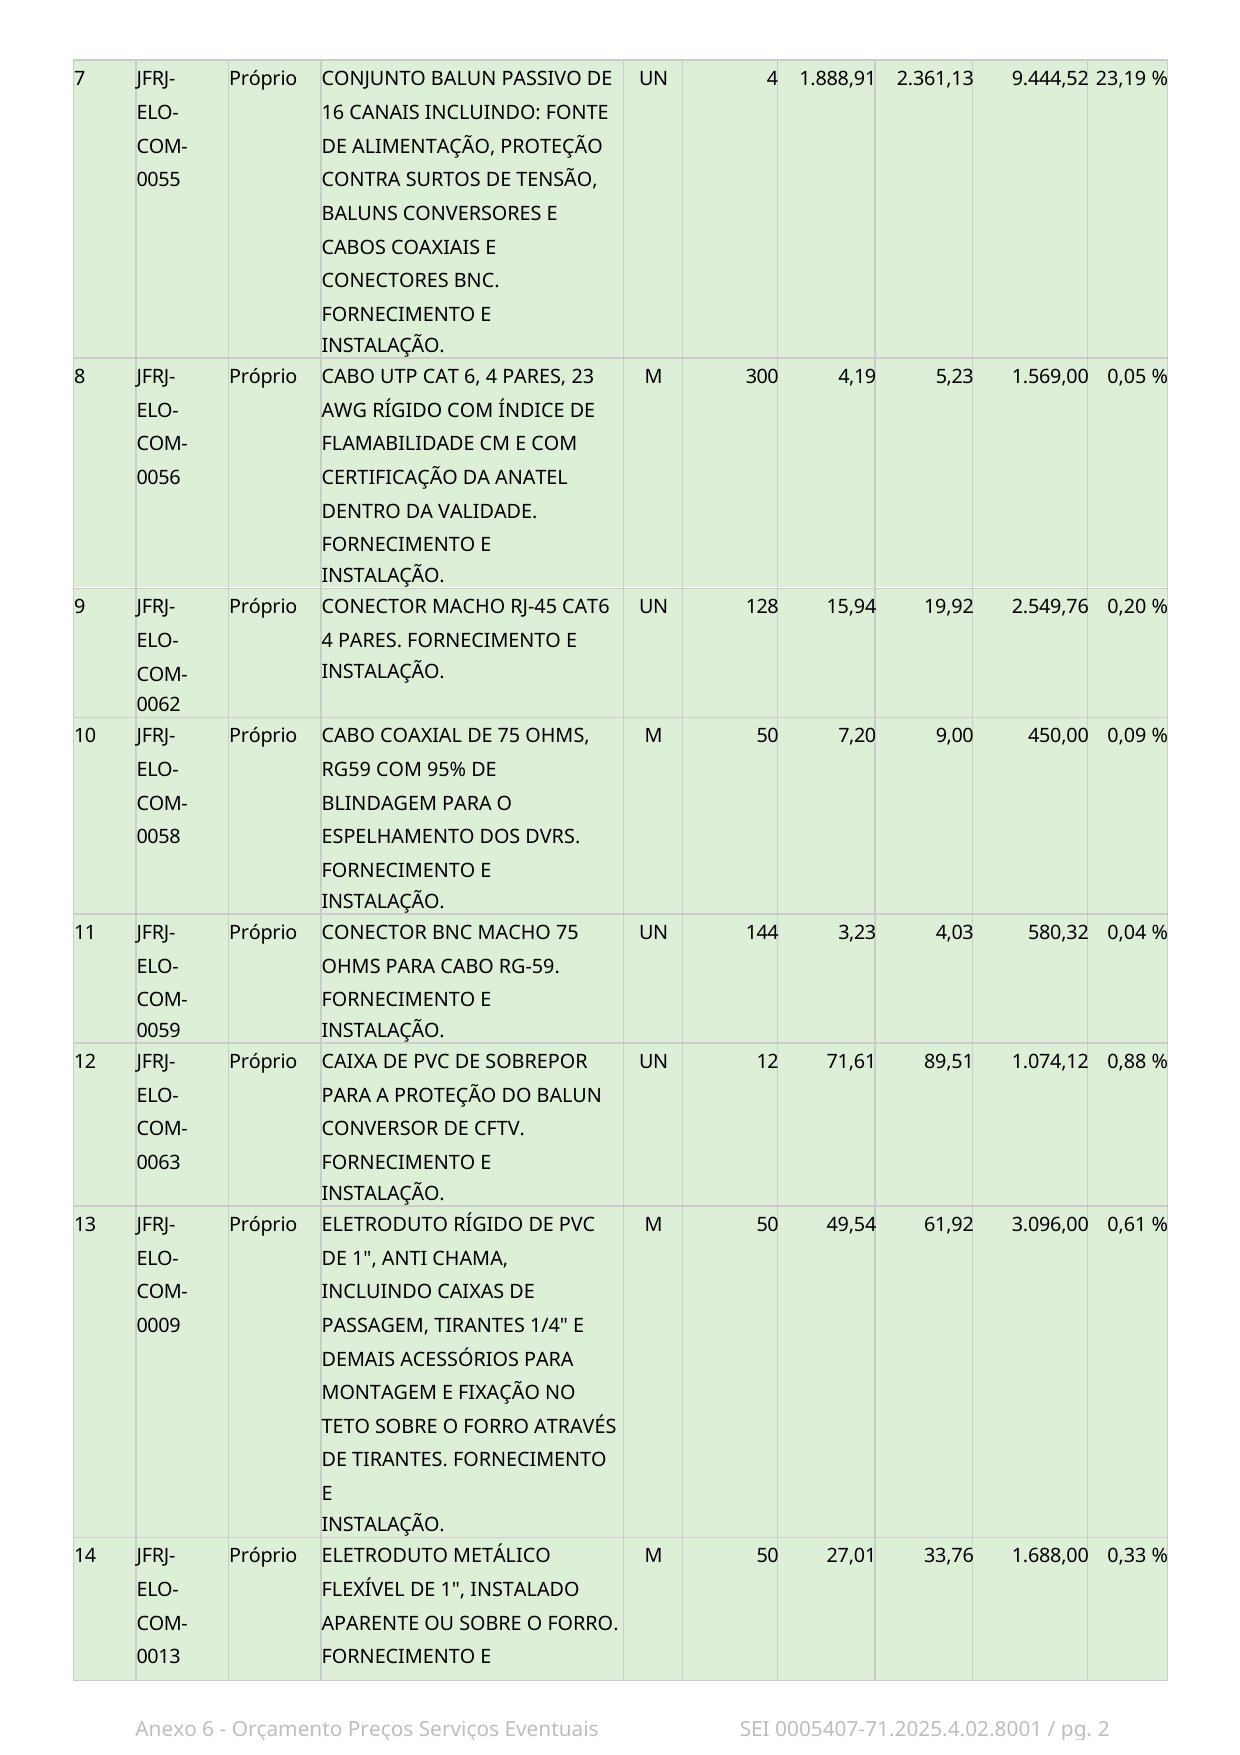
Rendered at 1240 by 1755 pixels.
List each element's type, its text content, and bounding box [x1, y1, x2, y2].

table_cell M [624, 359, 682, 587]
table_cell 0,05 % [1088, 359, 1167, 587]
table_cell CONECTOR MACHO RJ-45 CAT6 4 PARES. FORNECIMENTO E INSTALAÇÃO. [322, 589, 623, 716]
table_header 4 [683, 61, 777, 357]
table_cell 1.688,00 [973, 1538, 1087, 1680]
table_cell 8 [74, 359, 135, 587]
table_cell 71,61 [778, 1044, 874, 1205]
table_header 7 [74, 61, 135, 357]
table_cell UN [624, 915, 682, 1042]
table_header CONJUNTO BALUN PASSIVO DE 16 CANAIS INCLUINDO: FONTE DE ALIMENTAÇÃO, PROTEÇÃO CONTRA SURTOS DE TENSÃO, BALUNS CONVERSORES E CABOS COAXIAIS E CONECTORES BNC. FORNECIMENTO E INSTALAÇÃO. [322, 61, 623, 357]
table_cell 0,20 % [1088, 589, 1167, 716]
table_cell 1.074,12 [973, 1044, 1087, 1205]
table_cell JFRJ- ELO- COM- 0013 [137, 1538, 228, 1680]
table_cell 14 [74, 1538, 135, 1680]
table_cell 0,33 % [1088, 1538, 1167, 1680]
table_cell ELETRODUTO RÍGIDO DE PVC DE 1", ANTI CHAMA, INCLUINDO CAIXAS DE PASSAGEM, TIRANTES 1/4" E DEMAIS ACESSÓRIOS PARA MONTAGEM E FIXAÇÃO NO TETO SOBRE O FORRO ATRAVÉS DE TIRANTES. FORNECIMENTO E INSTALAÇÃO. [322, 1207, 623, 1536]
table_cell Próprio [229, 1044, 320, 1205]
table_cell Próprio [229, 1207, 320, 1536]
table_cell M [624, 718, 682, 913]
table_cell JFRJ- ELO- COM- 0058 [137, 718, 228, 913]
table_header 1.888,91 [778, 61, 874, 357]
table_cell 11 [74, 915, 135, 1042]
table_cell JFRJ- ELO- COM- 0009 [137, 1207, 228, 1536]
table_cell 89,51 [876, 1044, 972, 1205]
table_cell 128 [683, 589, 777, 716]
table_cell 0,61 % [1088, 1207, 1167, 1536]
table_cell 1.569,00 [973, 359, 1087, 587]
table_cell JFRJ- ELO- COM- 0056 [137, 359, 228, 587]
table_cell 2.549,76 [973, 589, 1087, 716]
table_cell Próprio [229, 589, 320, 716]
table_cell 4,03 [876, 915, 972, 1042]
table_cell 9 [74, 589, 135, 716]
table_cell 15,94 [778, 589, 874, 716]
table_cell 5,23 [876, 359, 972, 587]
table_cell 50 [683, 1538, 777, 1680]
table_cell CABO UTP CAT 6, 4 PARES, 23 AWG RÍGIDO COM ÍNDICE DE FLAMABILIDADE CM E COM CERTIFICAÇÃO DA ANATEL DENTRO DA VALIDADE. FORNECIMENTO E INSTALAÇÃO. [322, 359, 623, 587]
table_cell JFRJ- ELO- COM- 0062 [137, 589, 228, 716]
table_cell 33,76 [876, 1538, 972, 1680]
table_cell JFRJ- ELO- COM- 0059 [137, 915, 228, 1042]
table_cell CABO COAXIAL DE 75 OHMS, RG59 COM 95% DE BLINDAGEM PARA O ESPELHAMENTO DOS DVRS. FORNECIMENTO E INSTALAÇÃO. [322, 718, 623, 913]
table_cell 50 [683, 1207, 777, 1536]
table_cell 9,00 [876, 718, 972, 913]
table_cell 3.096,00 [973, 1207, 1087, 1536]
table_cell Próprio [229, 915, 320, 1042]
table_cell M [624, 1538, 682, 1680]
table_cell Próprio [229, 359, 320, 587]
table_cell 7,20 [778, 718, 874, 913]
table_cell ELETRODUTO METÁLICO FLEXÍVEL DE 1", INSTALADO APARENTE OU SOBRE O FORRO. FORNECIMENTO E [322, 1538, 623, 1680]
table_cell 13 [74, 1207, 135, 1536]
table_header 9.444,52 [973, 61, 1087, 357]
table_cell Próprio [229, 718, 320, 913]
table_header 2.361,13 [876, 61, 972, 357]
table_cell 450,00 [973, 718, 1087, 913]
table_cell 50 [683, 718, 777, 913]
table_header JFRJ- ELO- COM- 0055 [137, 61, 228, 357]
table_header 23,19 % [1088, 61, 1167, 357]
table_header UN [624, 61, 682, 357]
table_cell 4,19 [778, 359, 874, 587]
table_cell CAIXA DE PVC DE SOBREPOR PARA A PROTEÇÃO DO BALUN CONVERSOR DE CFTV. FORNECIMENTO E INSTALAÇÃO. [322, 1044, 623, 1205]
table_cell 10 [74, 718, 135, 913]
table_header Próprio [229, 61, 320, 357]
table_cell 0,88 % [1088, 1044, 1167, 1205]
table_cell 0,09 % [1088, 718, 1167, 913]
table_cell 3,23 [778, 915, 874, 1042]
table_cell 27,01 [778, 1538, 874, 1680]
table_cell 144 [683, 915, 777, 1042]
table_cell 49,54 [778, 1207, 874, 1536]
table_cell CONECTOR BNC MACHO 75 OHMS PARA CABO RG-59. FORNECIMENTO E INSTALAÇÃO. [322, 915, 623, 1042]
table_cell JFRJ- ELO- COM- 0063 [137, 1044, 228, 1205]
table_cell 0,04 % [1088, 915, 1167, 1042]
table_cell 19,92 [876, 589, 972, 716]
table_cell 12 [74, 1044, 135, 1205]
table_cell 580,32 [973, 915, 1087, 1042]
table_cell UN [624, 1044, 682, 1205]
table_cell M [624, 1207, 682, 1536]
table_cell 300 [683, 359, 777, 587]
table_cell 12 [683, 1044, 777, 1205]
table_cell 61,92 [876, 1207, 972, 1536]
table_cell Próprio [229, 1538, 320, 1680]
table_cell UN [624, 589, 682, 716]
